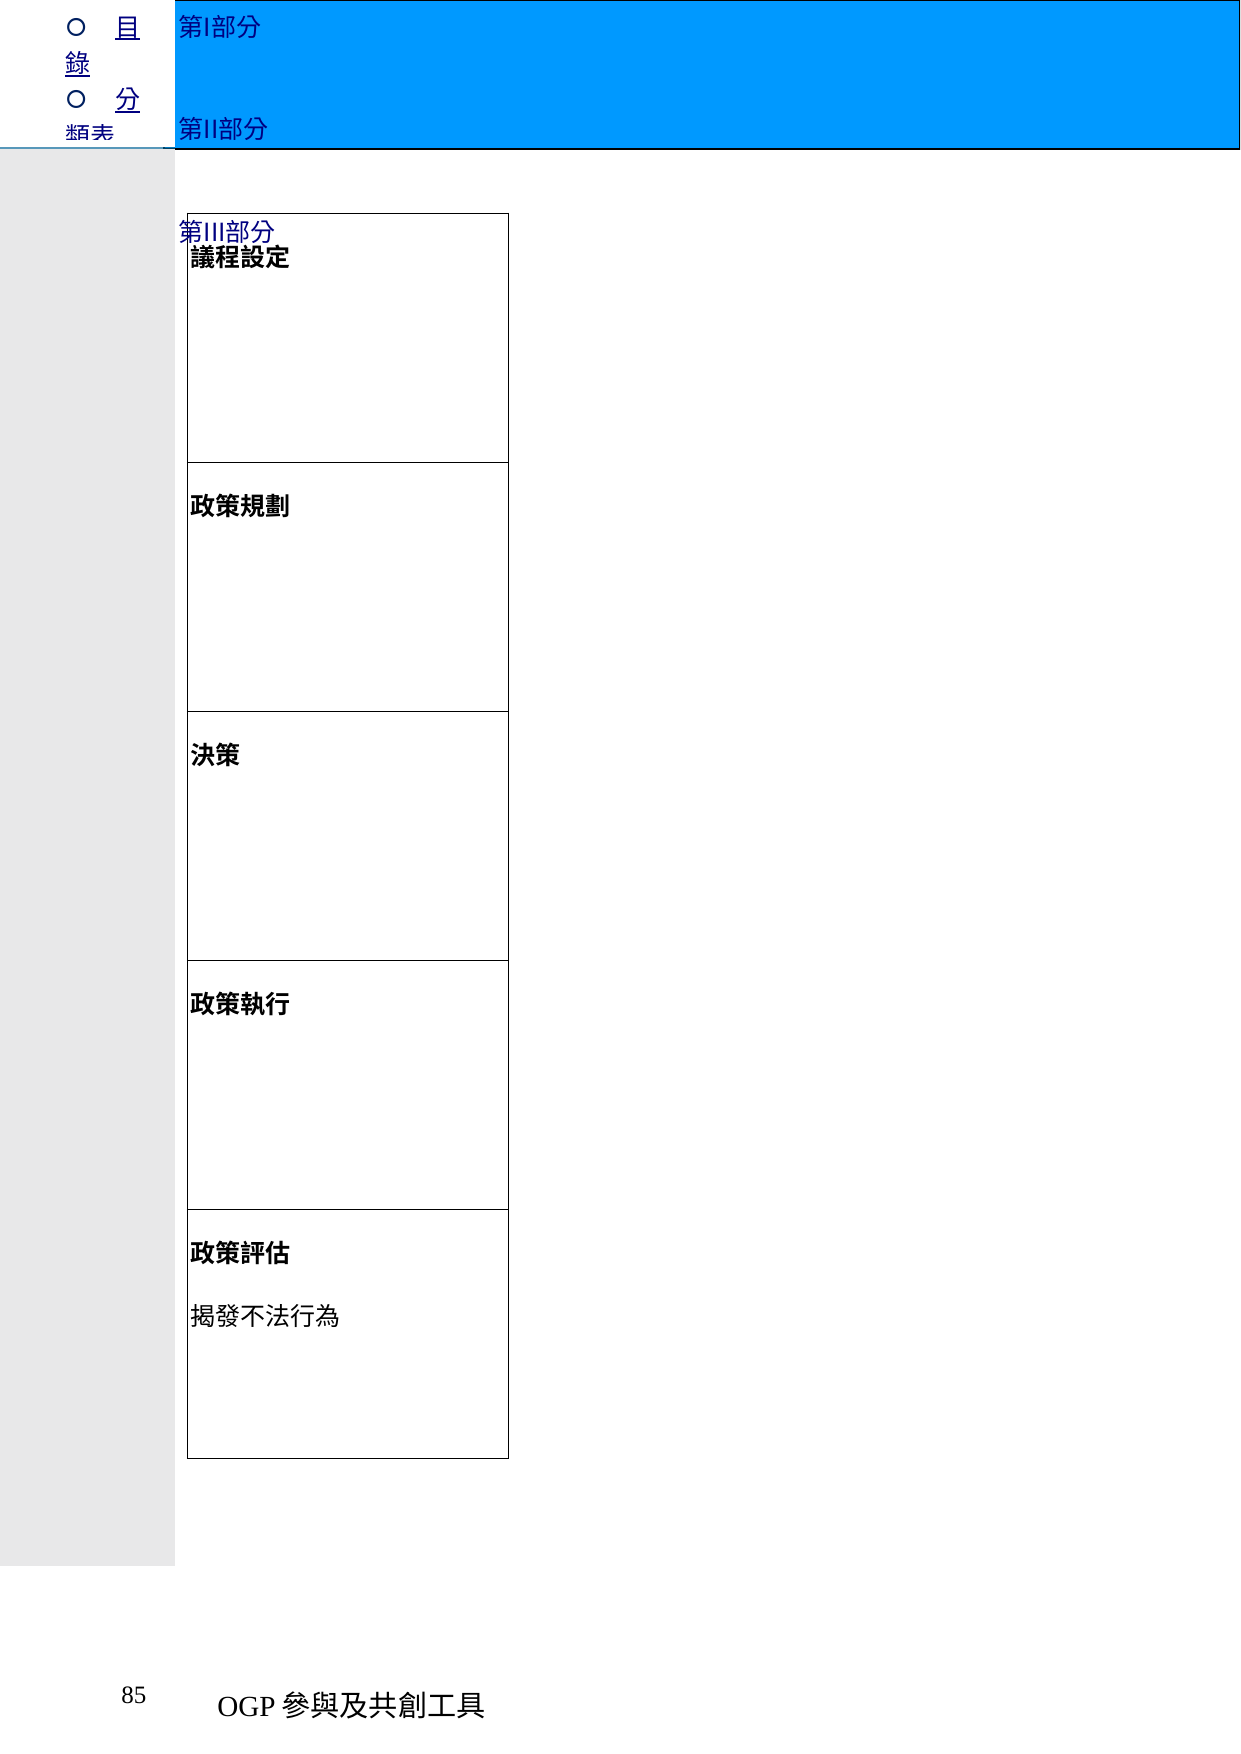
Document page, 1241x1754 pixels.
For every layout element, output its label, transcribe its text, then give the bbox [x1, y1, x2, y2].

table_cell 決策 [188, 712, 508, 960]
table_cell 政策規劃 [188, 463, 508, 711]
table_cell 政策執行 [188, 961, 508, 1209]
table_cell 政策評估 揭發不法行為 [188, 1210, 508, 1458]
table_header 議程設定 [188, 214, 508, 462]
